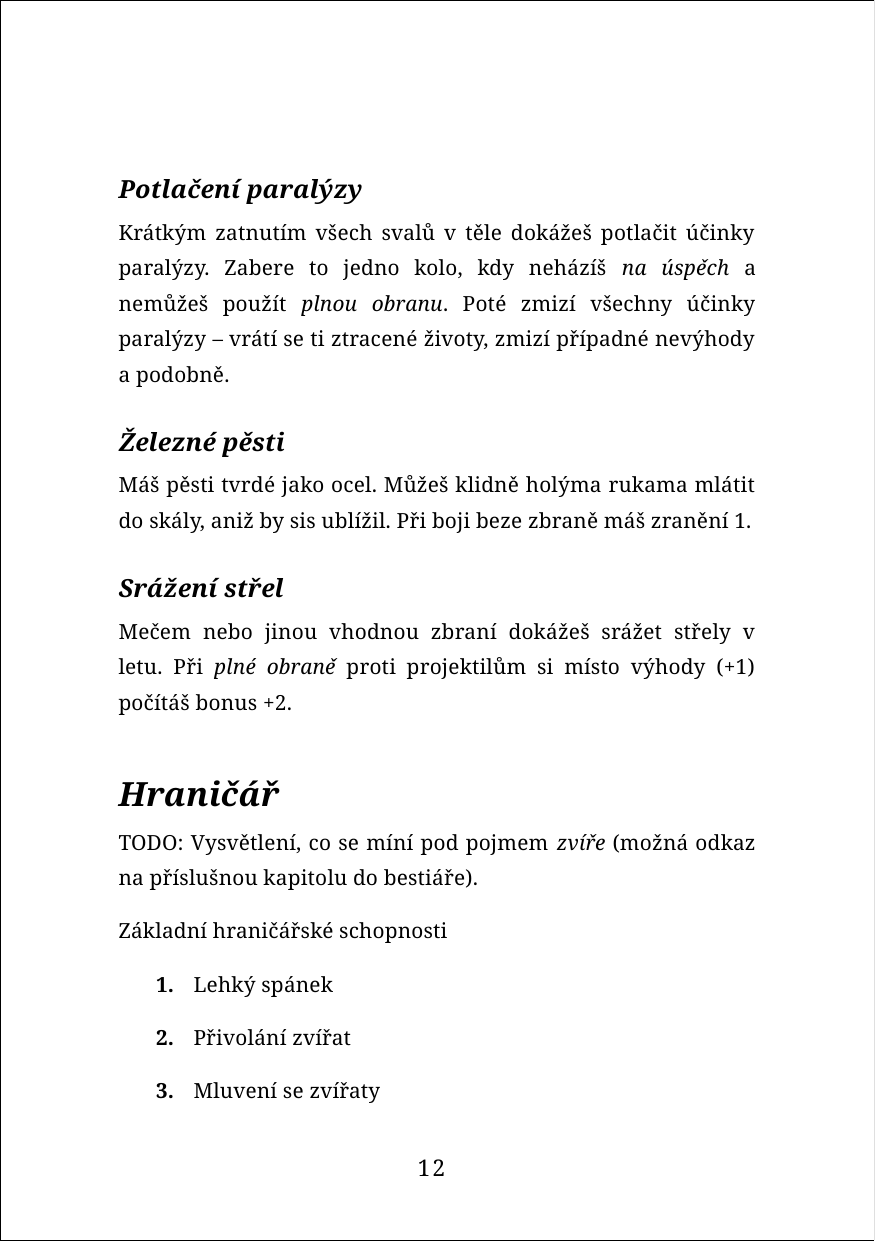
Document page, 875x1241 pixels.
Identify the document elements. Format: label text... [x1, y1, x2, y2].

subtitle Potlačení paralýzy [118, 172, 756, 206]
list Lehký spánek [156, 970, 756, 998]
subtitle Hraničář [118, 771, 756, 816]
text TODO: Vysvětlení, co se míní pod pojmem zvíře (možná odkaz na příslušnou kapitolu do bestiáře). [118, 828, 756, 892]
subtitle Srážení střel [118, 571, 756, 605]
text Krátkým zatnutím všech svalů v těle dokážeš potlačit účinky paralýzy. Zabere to jedno kolo, kdy neházíš na úspěch a nemůžeš použít plnou obranu. Poté zmizí všechny účinky paralýzy – vrátí se ti ztracené životy, zmizí případné nevýhody a podobně. [118, 218, 756, 388]
list Přivolání zvířat [156, 1023, 756, 1052]
text Mečem nebo jinou vhodnou zbraní dokážeš srážet střely v letu. Při plné obraně proti projektilům si místo výhody (+1) počítáš bonus +2. [118, 617, 756, 716]
text Základní hraničářské schopnosti [118, 917, 756, 945]
subtitle Železné pěsti [118, 425, 756, 459]
list Mluvení se zvířaty [156, 1076, 756, 1105]
text Máš pěsti tvrdé jako ocel. Můžeš klidně holýma rukama mlátit do skály, aniž by sis ublížil. Při boji beze zbraně máš zranění 1. [118, 471, 756, 534]
